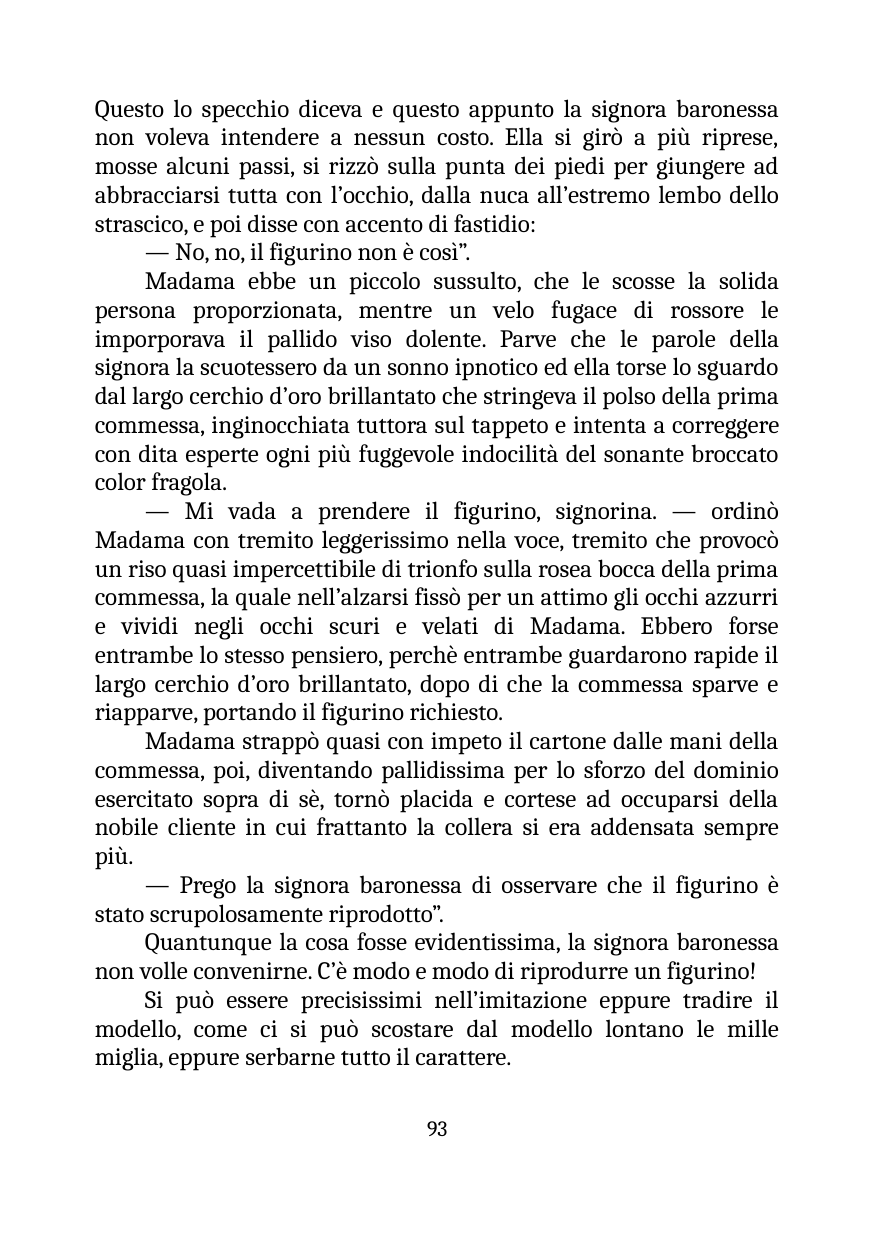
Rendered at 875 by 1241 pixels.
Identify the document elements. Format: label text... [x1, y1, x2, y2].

text Questo lo specchio diceva e questo appunto la signora baronessa non voleva intendere a nessun costo. Ella si girò a più riprese, mosse alcuni passi, si rizzò sulla punta dei piedi per giungere ad abbracciarsi tutta con l’occhio, dalla nuca all’estremo lembo dello strascico, e poi disse con accento di fastidio: [94, 94, 779, 238]
text — Prego la signora baronessa di osservare che il figurino è stato scrupolosamente riprodotto”. [94, 871, 779, 928]
text Quantunque la cosa fosse evidentissima, la signora baronessa non volle convenirne. C’è modo e modo di riprodurre un figurino! [94, 928, 779, 986]
text — Mi vada a prendere il figurino, signorina. — ordinò Madama con tremito leggerissimo nella voce, tremito che provocò un riso quasi impercettibile di trionfo sulla rosea bocca della prima commessa, la quale nell’alzarsi fissò per un attimo gli occhi azzurri e vividi negli occhi scuri e velati di Madama. Ebbero forse entrambe lo stesso pensiero, perchè entrambe guardarono rapide il largo cerchio d’oro brillantato, dopo di che la commessa sparve e riapparve, portando il figurino richiesto. [94, 497, 779, 727]
text — No, no, il figurino non è così”. [94, 238, 779, 267]
text Madama strappò quasi con impeto il cartone dalle mani della commessa, poi, diventando pallidissima per lo sforzo del dominio esercitato sopra di sè, tornò placida e cortese ad occuparsi della nobile cliente in cui frattanto la collera si era addensata sempre più. [94, 727, 779, 871]
text Madama ebbe un piccolo sussulto, che le scosse la solida persona proporzionata, mentre un velo fugace di rossore le imporporava il pallido viso dolente. Parve che le parole della signora la scuotessero da un sonno ipnotico ed ella torse lo sguardo dal largo cerchio d’oro brillantato che stringeva il polso della prima commessa, inginocchiata tuttora sul tappeto e intenta a correggere con dita esperte ogni più fuggevole indocilità del sonante broccato color fragola. [94, 267, 779, 497]
text Si può essere precisissimi nell’imitazione eppure tradire il modello, come ci si può scostare dal modello lontano le mille miglia, eppure serbarne tutto il carattere. [94, 986, 779, 1072]
